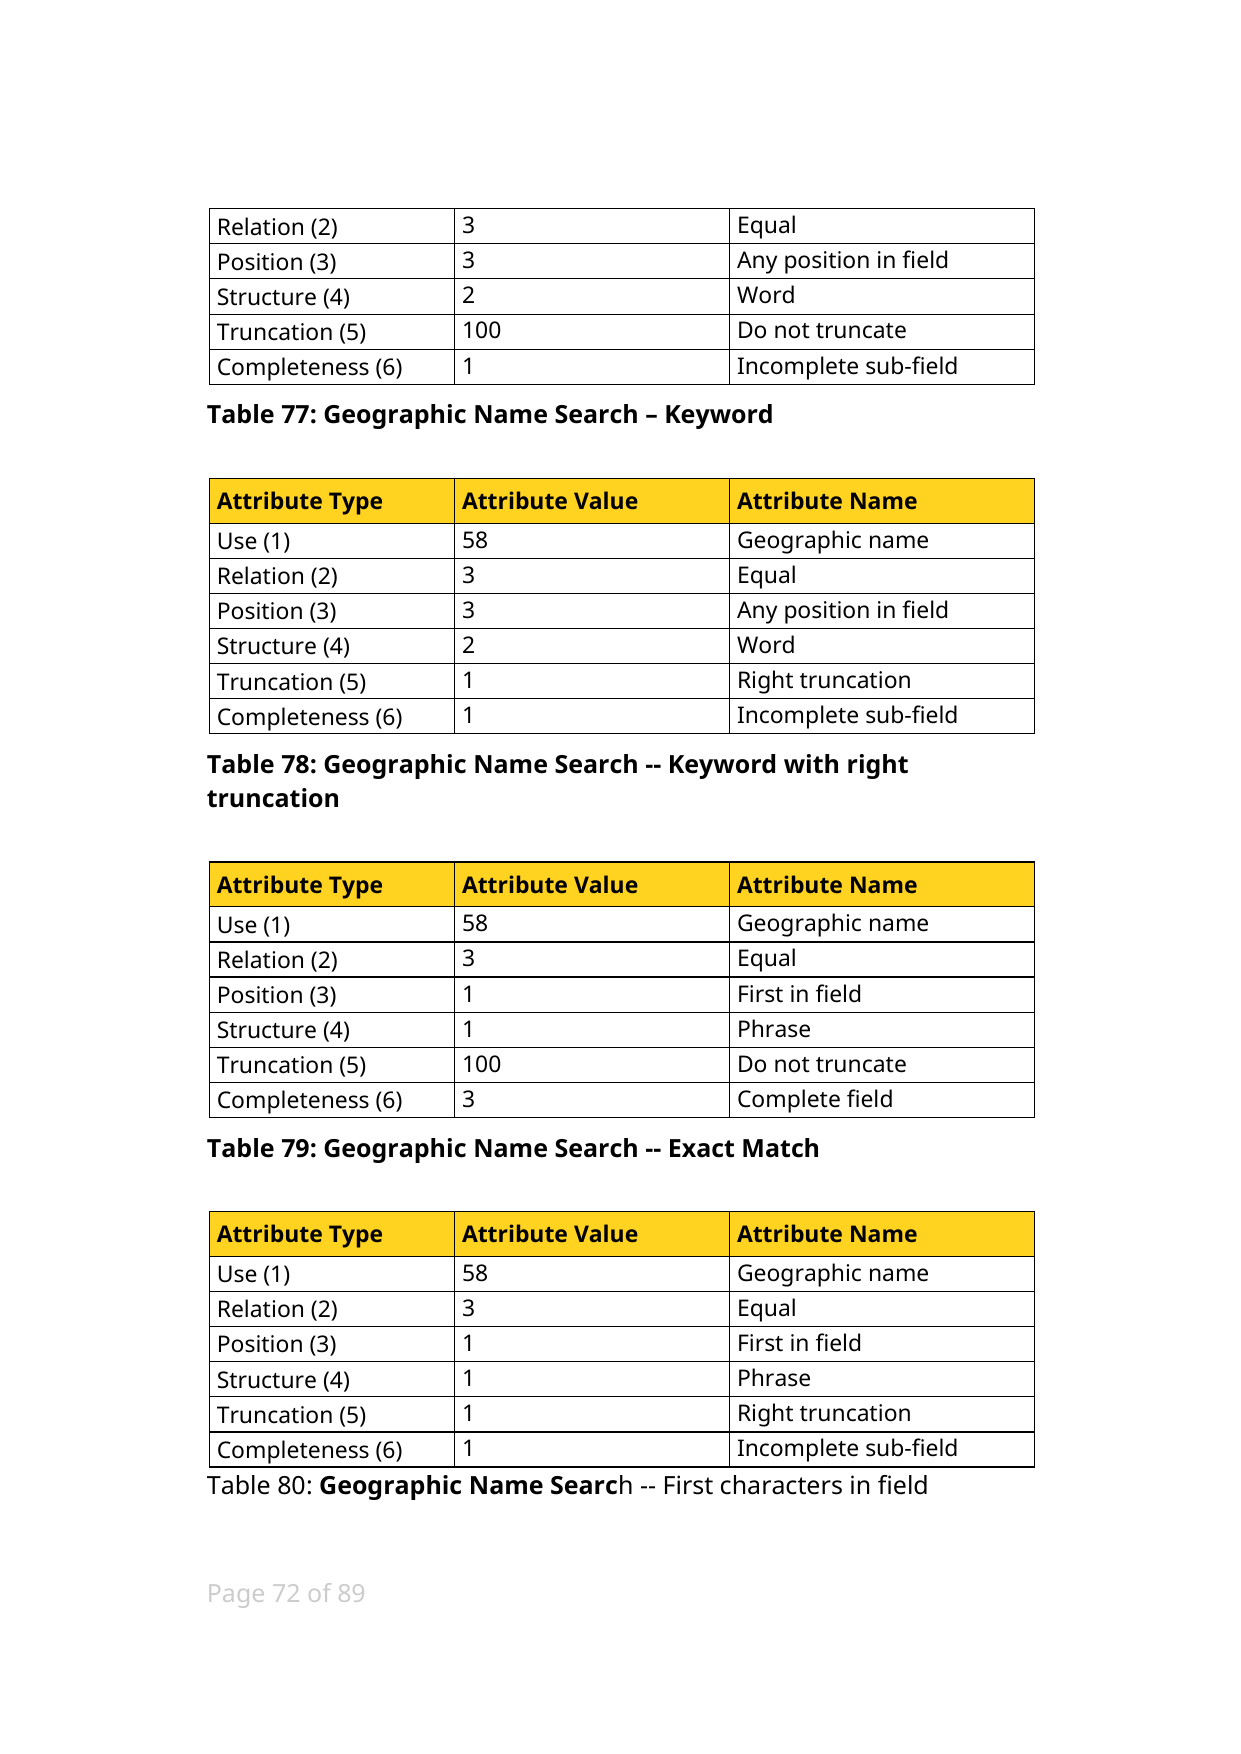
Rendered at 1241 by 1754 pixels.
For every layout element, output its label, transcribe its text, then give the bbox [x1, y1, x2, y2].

table_cell Any position in field [730, 244, 1034, 278]
table_cell Incomplete sub-field [730, 350, 1034, 384]
table_header Attribute Name [730, 863, 1034, 906]
table_cell Right truncation [730, 664, 1034, 698]
table_header Attribute Name [730, 479, 1034, 523]
table_cell Incomplete sub-field [730, 699, 1034, 733]
table_header Attribute Name [730, 1212, 1034, 1256]
table_cell Truncation (5) [210, 1048, 454, 1082]
table_cell 1 [455, 1327, 729, 1361]
table_header Attribute Value [455, 479, 729, 523]
table_cell 1 [455, 978, 729, 1012]
table_cell Relation (2) [210, 209, 454, 243]
table_cell Completeness (6) [210, 1433, 454, 1466]
table_cell 3 [455, 244, 729, 278]
table_cell Any position in field [730, 594, 1034, 628]
text Table 80: Geographic Name Search -- First characters in field [207, 1467, 1033, 1502]
table_cell Structure (4) [210, 1013, 454, 1047]
table_cell Equal [730, 1292, 1034, 1326]
table_cell 1 [455, 350, 729, 384]
table_cell 3 [455, 1292, 729, 1326]
text Table 79: Geographic Name Search -- Exact Match [207, 1130, 1033, 1164]
table_cell Geographic name [730, 1257, 1034, 1291]
table_header Attribute Value [455, 863, 729, 906]
table_cell Truncation (5) [210, 315, 454, 348]
table_cell 3 [455, 943, 729, 976]
table_cell Completeness (6) [210, 1083, 454, 1117]
table_cell Geographic name [730, 907, 1034, 941]
table_header Attribute Type [210, 863, 454, 906]
table_cell Equal [730, 209, 1034, 243]
table_cell 1 [455, 1433, 729, 1466]
table_cell Position (3) [210, 594, 454, 628]
table_cell 58 [455, 524, 729, 558]
table_cell Geographic name [730, 524, 1034, 558]
table_cell 3 [455, 209, 729, 243]
table_cell Word [730, 629, 1034, 663]
text Table 78: Geographic Name Search -- Keyword with right truncation [207, 747, 1033, 815]
table_cell Phrase [730, 1362, 1034, 1396]
table_cell Incomplete sub-field [730, 1433, 1034, 1466]
table_cell Relation (2) [210, 943, 454, 976]
table_cell Position (3) [210, 1327, 454, 1361]
table_cell Position (3) [210, 244, 454, 278]
table_cell Relation (2) [210, 559, 454, 593]
table_cell Word [730, 279, 1034, 313]
table_cell 100 [455, 1048, 729, 1082]
table_cell 2 [455, 629, 729, 663]
table_cell Phrase [730, 1013, 1034, 1047]
table_cell 100 [455, 315, 729, 348]
table_cell 1 [455, 699, 729, 733]
table_cell Complete field [730, 1083, 1034, 1117]
table_cell 1 [455, 664, 729, 698]
table_cell 1 [455, 1397, 729, 1431]
table_cell Structure (4) [210, 279, 454, 313]
table_cell Use (1) [210, 1257, 454, 1291]
table_cell Use (1) [210, 524, 454, 558]
table_cell Equal [730, 559, 1034, 593]
table_header Attribute Value [455, 1212, 729, 1256]
table_cell 58 [455, 907, 729, 941]
table_cell Truncation (5) [210, 664, 454, 698]
table_cell Equal [730, 943, 1034, 976]
text Table 77: Geographic Name Search – Keyword [207, 397, 1033, 431]
table_cell Use (1) [210, 907, 454, 941]
table_cell First in field [730, 1327, 1034, 1361]
table_cell Relation (2) [210, 1292, 454, 1326]
table_cell 3 [455, 1083, 729, 1117]
table_header Attribute Type [210, 1212, 454, 1256]
table_header Attribute Type [210, 479, 454, 523]
table_cell Completeness (6) [210, 350, 454, 384]
table_cell Right truncation [730, 1397, 1034, 1431]
table_cell 1 [455, 1013, 729, 1047]
table_cell Completeness (6) [210, 699, 454, 733]
table_cell Truncation (5) [210, 1397, 454, 1431]
table_cell 3 [455, 559, 729, 593]
table_cell 1 [455, 1362, 729, 1396]
table_cell Structure (4) [210, 1362, 454, 1396]
table_cell 3 [455, 594, 729, 628]
table_cell First in field [730, 978, 1034, 1012]
table_cell Do not truncate [730, 315, 1034, 348]
table_cell Do not truncate [730, 1048, 1034, 1082]
table_cell 58 [455, 1257, 729, 1291]
table_cell Structure (4) [210, 629, 454, 663]
table_cell Position (3) [210, 978, 454, 1012]
table_cell 2 [455, 279, 729, 313]
